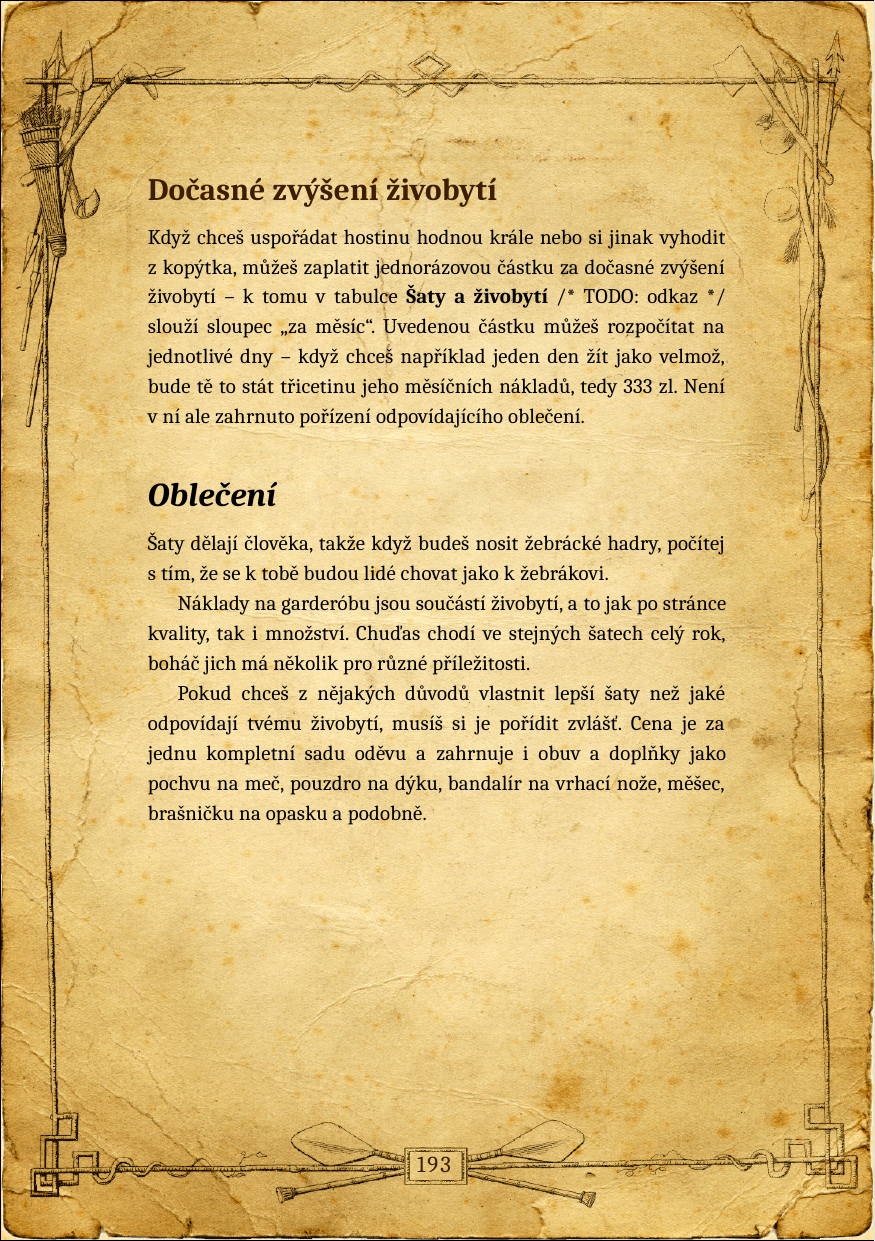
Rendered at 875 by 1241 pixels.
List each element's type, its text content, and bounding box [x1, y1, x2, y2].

subtitle Oblečení [148, 476, 726, 514]
text Šaty dělají člověka, takže když budeš nosit žebrácké hadry, počítej s⁠ tím, že se k⁠ tobě budou lidé chovat jako k⁠ žebrákovi. Náklady na garderóbu jsou součástí živobytí, a⁠ to jak po stránce kvality, tak i⁠ množství. Chuďas chodí ve stejných šatech celý rok, boháč jich má několik pro různé příležitosti. Pokud chceš z⁠ nějakých důvodů vlastnit lepší šaty než jaké odpovídají tvému živobytí, musíš si je pořídit zvlášť. Cena je za jednu kompletní sadu oděvu a⁠ zahrnuje i⁠ obuv a⁠ doplňky jako pochvu na meč, pouzdro na dýku, bandalír na vrhací nože, měšec, brašničku na opasku a⁠ podobně. [148, 532, 726, 825]
text Když chceš uspořádat hostinu hodnou krále nebo si jinak vyhodit z⁠ kopýtka, můžeš zaplatit jednorázovou částku za dočasné zvýšení živobytí – k⁠ tomu v⁠ tabulce Šaty a⁠ živobytí /* TODO: odkaz */ slouží sloupec „za měsíc“. Uvedenou částku můžeš rozpočítat na jednotlivé dny – když chceš například jeden den žít jako velmož, bude tě to stát třicetinu jeho měsíčních nákladů, tedy 333 zl. Není v⁠ ní ale zahrnuto pořízení odpovídajícího oblečení. [148, 225, 726, 429]
subtitle Dočasné zvýšení živobytí [148, 172, 726, 208]
picture [1, 1, 874, 1240]
